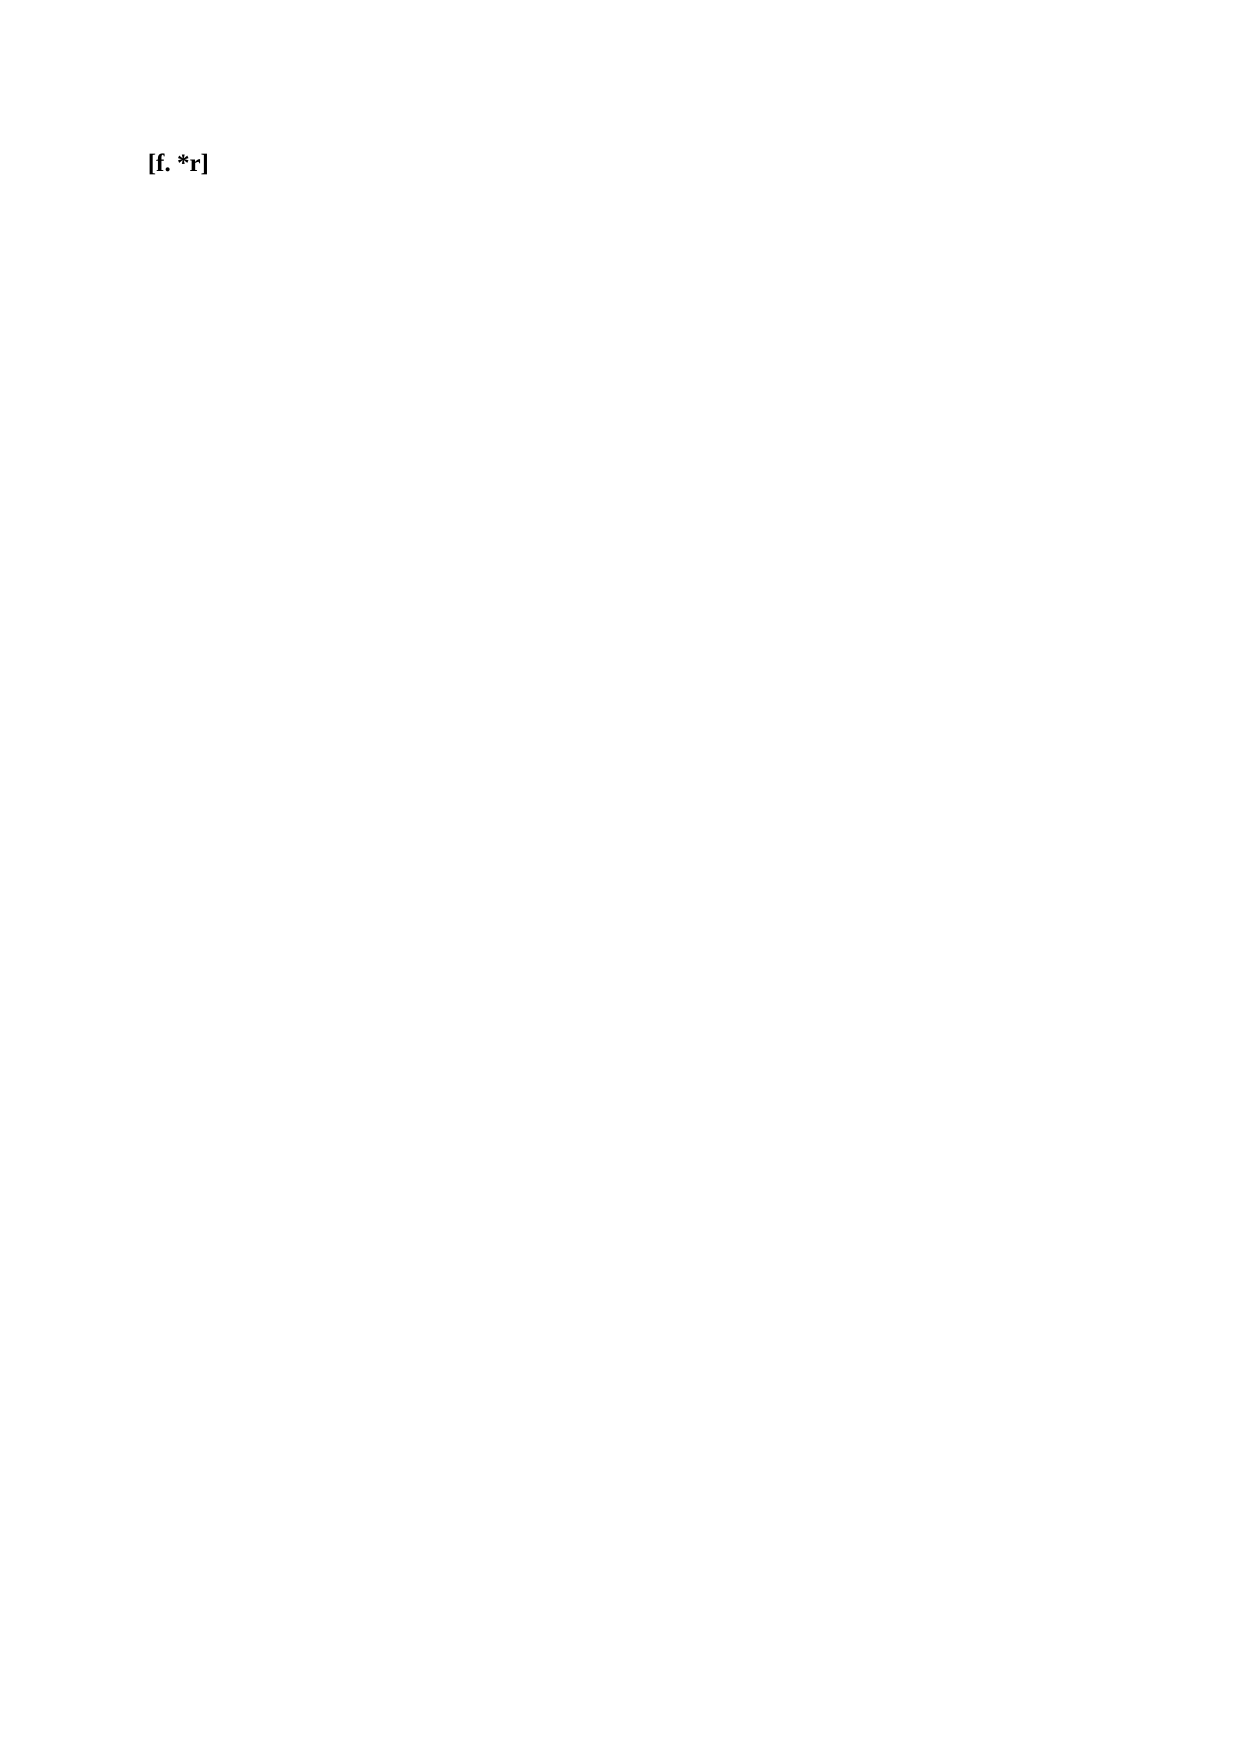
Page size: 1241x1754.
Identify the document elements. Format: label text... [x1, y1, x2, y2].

text [f. *r] [148, 148, 1093, 176]
